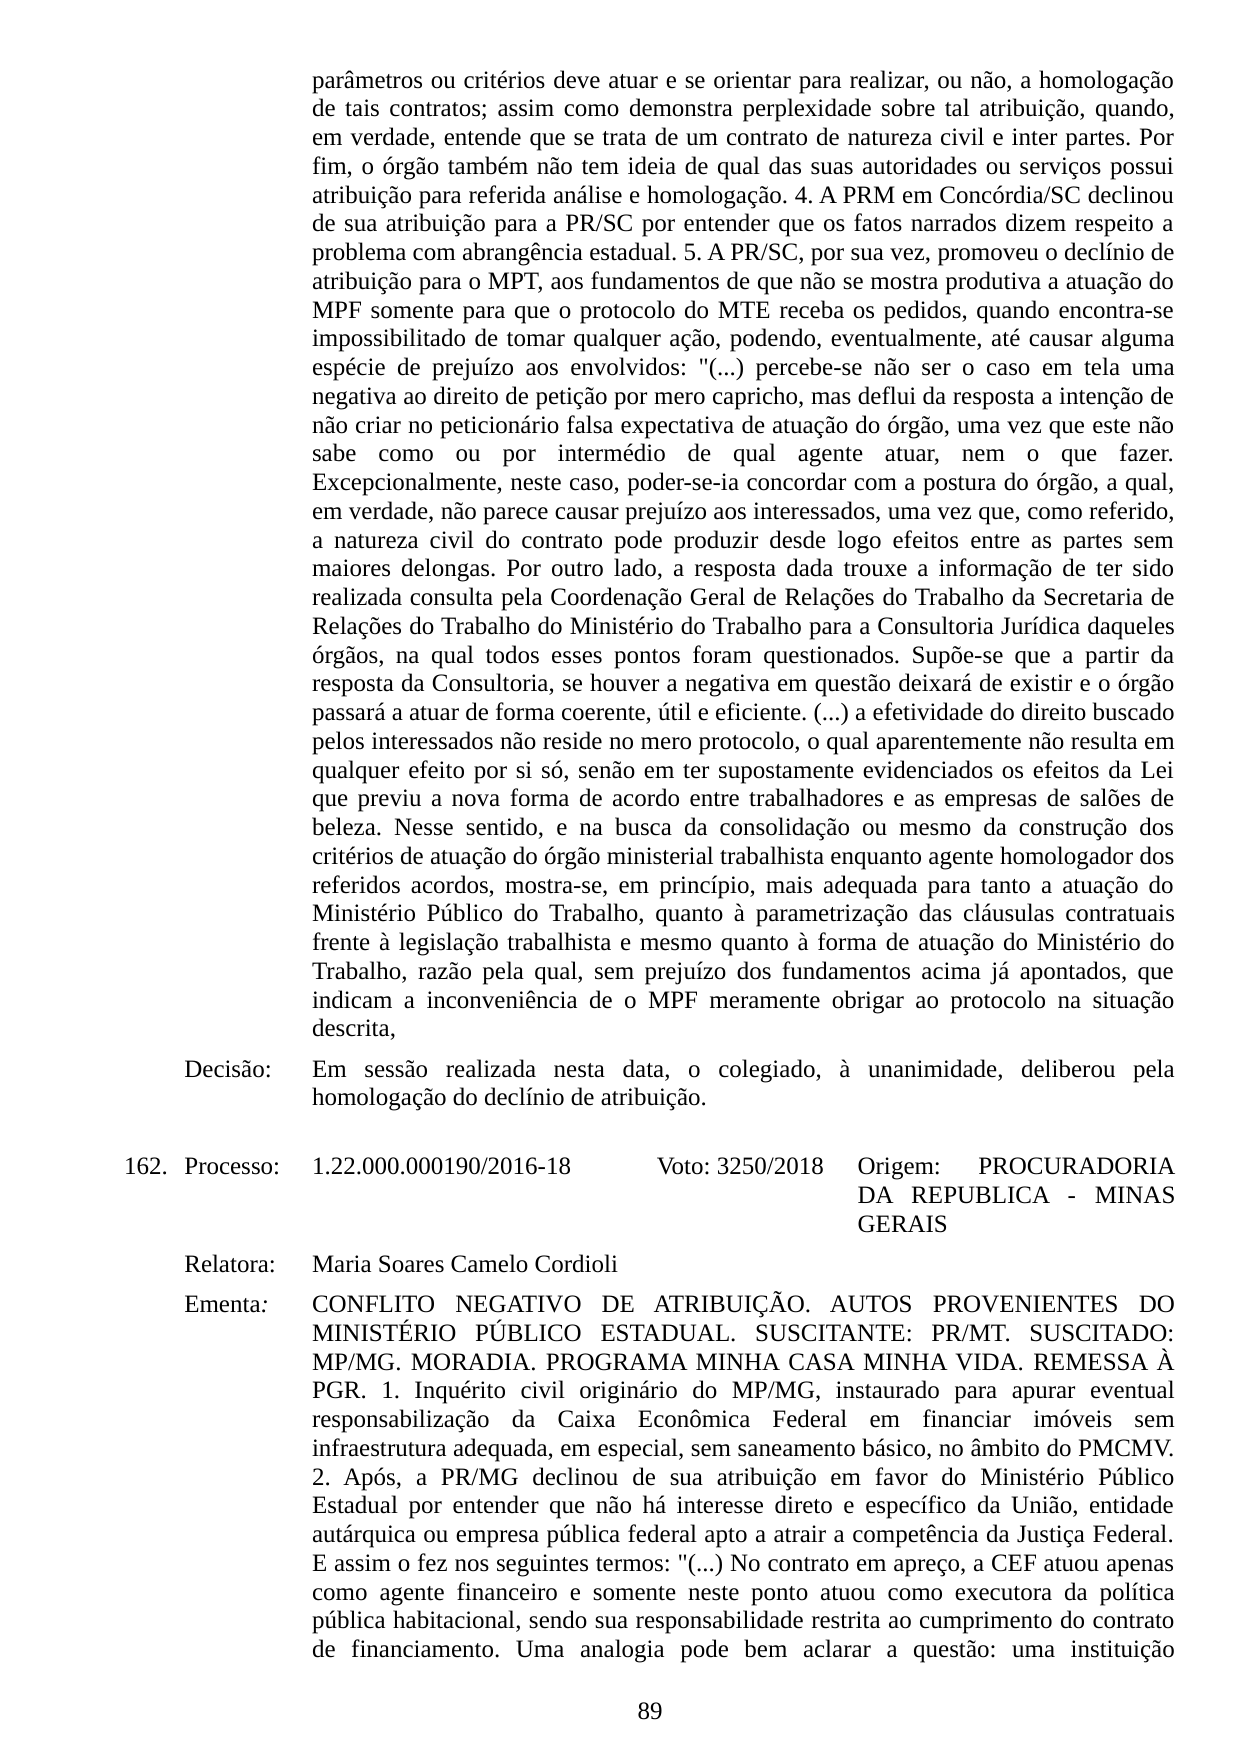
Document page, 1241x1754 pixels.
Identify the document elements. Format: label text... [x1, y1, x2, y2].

table_cell [178, 59, 306, 1048]
table_cell Relatora: [178, 1244, 306, 1284]
table_header 1.22.000.000190/2016-18 [306, 1146, 651, 1243]
table_cell CONFLITO NEGATIVO DE ATRIBUIÇÃO. AUTOS PROVENIENTES DO MINISTÉRIO PÚBLICO ESTADUAL. SUSCITANTE: PR/MT. SUSCITADO: MP/MG. MORADIA. PROGRAMA MINHA CASA MINHA VIDA. REMESSA À PGR. 1. Inquérito civil originário do MP/MG, instaurado para apurar eventual responsabilização da Caixa Econômica Federal em financiar imóveis sem infraestrutura adequada, em especial, sem saneamento básico, no âmbito do PMCMV. 2. Após, a PR/MG declinou de sua atribuição em favor do Ministério Público Estadual por entender que não há interesse direto e específico da União, entidade autárquica ou empresa pública federal apto a atrair a competência da Justiça Federal. E assim o fez nos seguintes termos: "(...) No contrato em apreço, a CEF atuou apenas como agente financeiro e somente neste ponto atuou como executora da política pública habitacional, sendo sua responsabilidade restrita ao cumprimento do contrato de financiamento. Uma analogia pode bem aclarar a questão: uma instituição [306, 1284, 1181, 1669]
table_cell [118, 1244, 178, 1284]
table_header Processo: [178, 1146, 306, 1243]
table_cell [118, 1048, 178, 1117]
table_cell [118, 1284, 178, 1669]
table_cell Decisão: [178, 1048, 306, 1117]
table_cell parâmetros ou critérios deve atuar e se orientar para realizar, ou não, a homologação de tais contratos; assim como demonstra perplexidade sobre tal atribuição, quando, em verdade, entende que se trata de um contrato de natureza civil e inter partes. Por fim, o órgão também não tem ideia de qual das suas autoridades ou serviços possui atribuição para referida análise e homologação. 4. A PRM em Concórdia/SC declinou de sua atribuição para a PR/SC por entender que os fatos narrados dizem respeito a problema com abrangência estadual. 5. A PR/SC, por sua vez, promoveu o declínio de atribuição para o MPT, aos fundamentos de que não se mostra produtiva a atuação do MPF somente para que o protocolo do MTE receba os pedidos, quando encontra-se impossibilitado de tomar qualquer ação, podendo, eventualmente, até causar alguma espécie de prejuízo aos envolvidos: "(...) percebe-se não ser o caso em tela uma negativa ao direito de petição por mero capricho, mas deflui da resposta a intenção de não criar no peticionário falsa expectativa de atuação do órgão, uma vez que este não sabe como ou por intermédio de qual agente atuar, nem o que fazer. Excepcionalmente, neste caso, poder-se-ia concordar com a postura do órgão, a qual, em verdade, não parece causar prejuízo aos interessados, uma vez que, como referido, a natureza civil do contrato pode produzir desde logo efeitos entre as partes sem maiores delongas. Por outro lado, a resposta dada trouxe a informação de ter sido realizada consulta pela Coordenação Geral de Relações do Trabalho da Secretaria de Relações do Trabalho do Ministério do Trabalho para a Consultoria Jurídica daqueles órgãos, na qual todos esses pontos foram questionados. Supõe-se que a partir da resposta da Consultoria, se houver a negativa em questão deixará de existir e o órgão passará a atuar de forma coerente, útil e eficiente. (...) a efetividade do direito buscado pelos interessados não reside no mero protocolo, o qual aparentemente não resulta em qualquer efeito por si só, senão em ter supostamente evidenciados os efeitos da Lei que previu a nova forma de acordo entre trabalhadores e as empresas de salões de beleza. Nesse sentido, e na busca da consolidação ou mesmo da construção dos critérios de atuação do órgão ministerial trabalhista enquanto agente homologador dos referidos acordos, mostra-se, em princípio, mais adequada para tanto a atuação do Ministério Público do Trabalho, quanto à parametrização das cláusulas contratuais frente à legislação trabalhista e mesmo quanto à forma de atuação do Ministério do Trabalho, razão pela qual, sem prejuízo dos fundamentos acima já apontados, que indicam a inconveniência de o MPF meramente obrigar ao protocolo na situação descrita, [306, 59, 1181, 1048]
table_header Voto: 3250/2018 [651, 1146, 852, 1243]
table_cell [118, 59, 178, 1048]
table_header 162. [118, 1146, 178, 1243]
table_header Origem: PROCURADORIA DA REPUBLICA - MINAS GERAIS [852, 1146, 1181, 1243]
table_cell Maria Soares Camelo Cordioli [306, 1244, 1181, 1284]
table_cell Em sessão realizada nesta data, o colegiado, à unanimidade, deliberou pela homologação do declínio de atribuição. [306, 1048, 1181, 1117]
table_cell Ementa: [178, 1284, 306, 1669]
